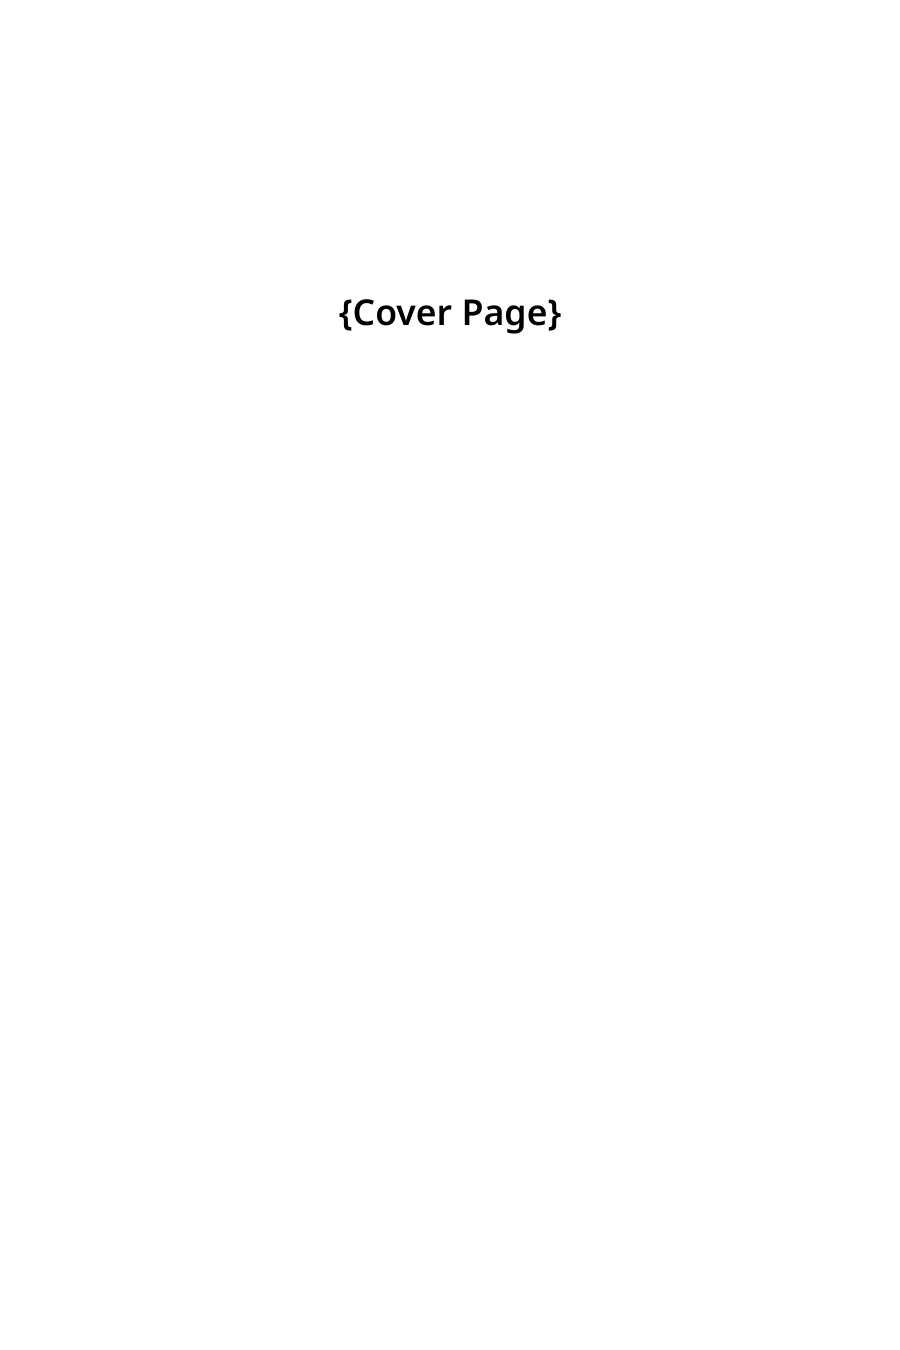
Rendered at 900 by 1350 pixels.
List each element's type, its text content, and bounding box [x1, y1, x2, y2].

subtitle {Cover Page} [127, 287, 772, 336]
